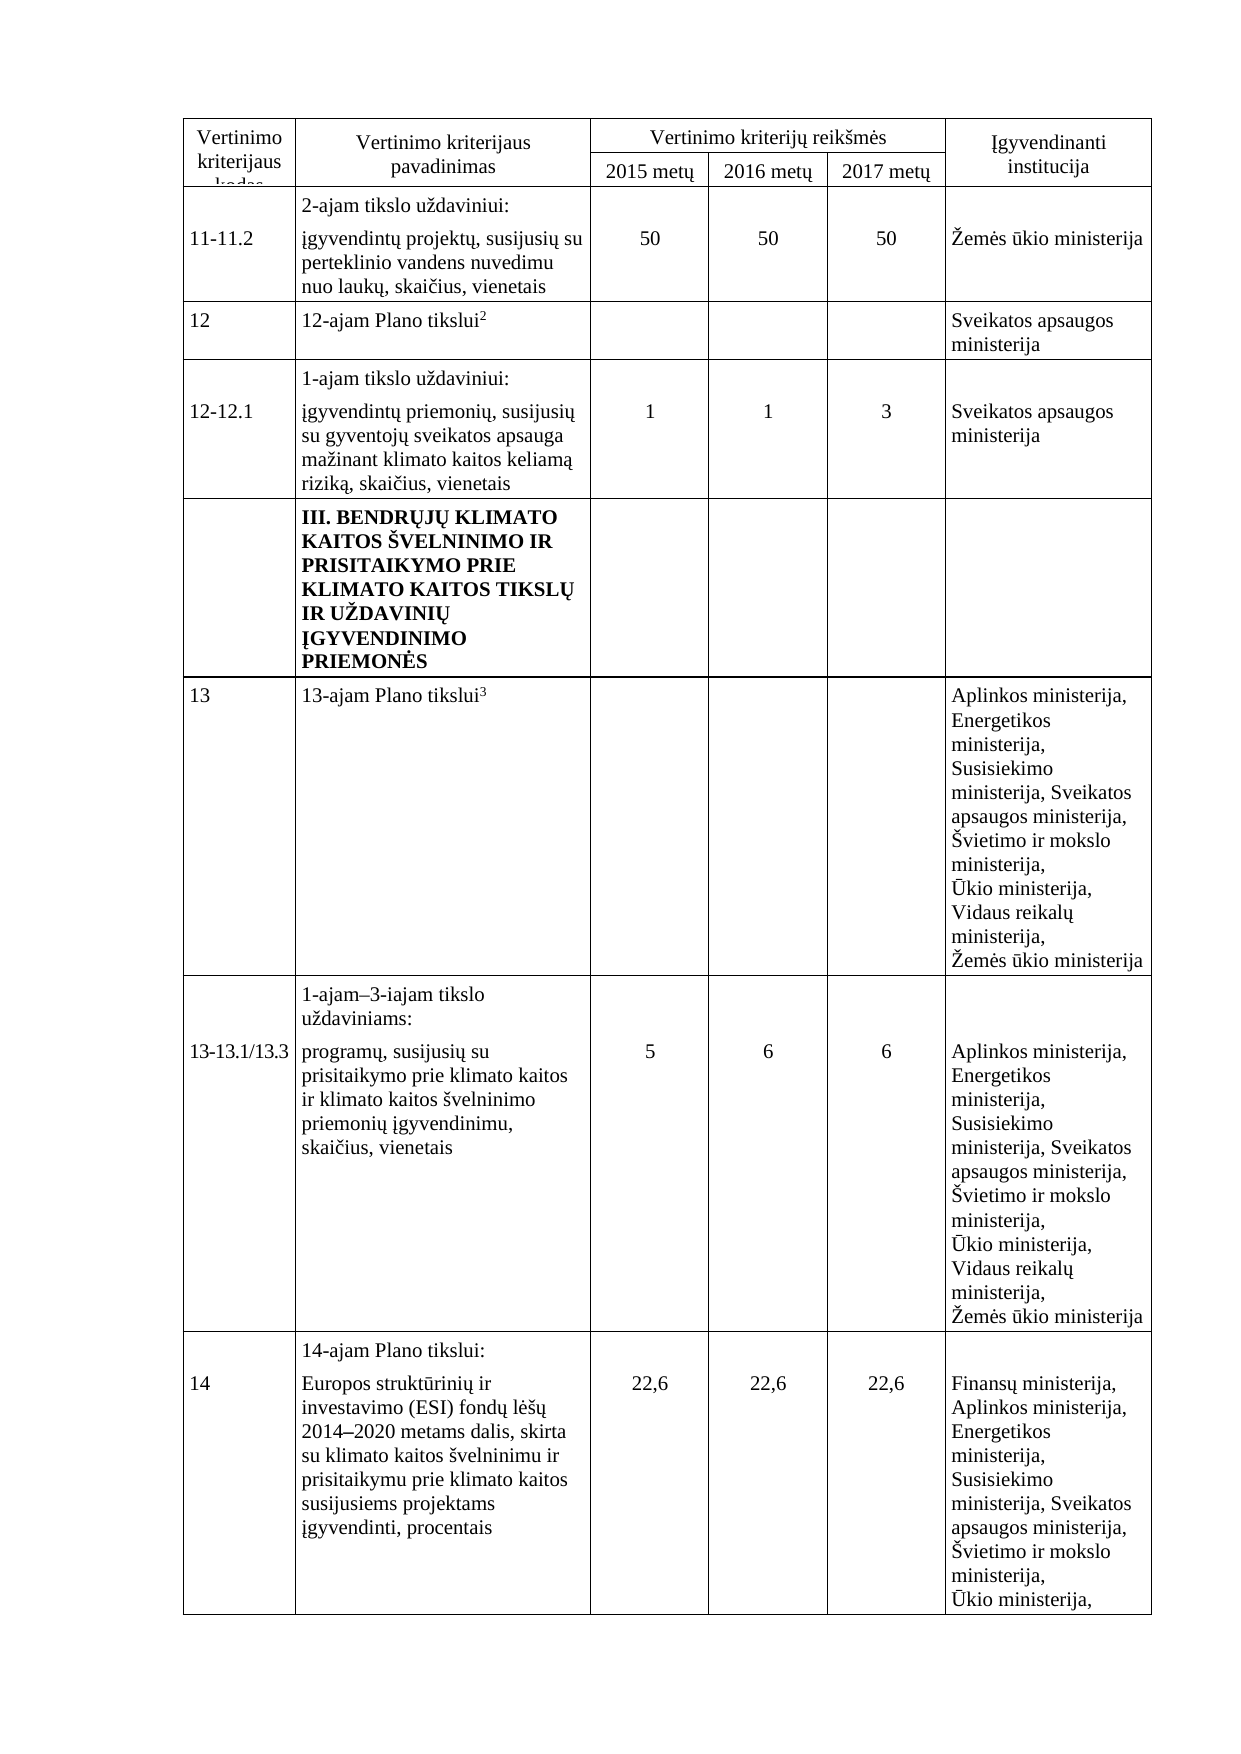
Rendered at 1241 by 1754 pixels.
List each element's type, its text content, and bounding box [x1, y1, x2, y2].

table_cell [591, 360, 708, 393]
table_cell 22,6 [709, 1365, 827, 1614]
table_cell [828, 302, 945, 359]
table_header Vertinimo kriterijaus kodas [184, 119, 295, 186]
table_cell [709, 499, 827, 676]
table_cell 12-ajam Plano tikslui2 [296, 302, 590, 359]
table_cell 2015 metų [591, 153, 708, 186]
table_cell 50 [709, 220, 827, 301]
table_cell 2-ajam tikslo uždaviniui: [296, 187, 590, 220]
table_cell 11-11.2 [184, 220, 295, 301]
table_cell įgyvendintų projektų, susijusių su perteklinio vandens nuvedimu nuo laukų, skaičius, vienetais [296, 220, 590, 301]
table_cell [828, 1332, 945, 1365]
table_cell [184, 976, 295, 1033]
table_cell [591, 678, 708, 975]
table_cell [828, 678, 945, 975]
table_header Vertinimo kriterijaus pavadinimas [296, 119, 590, 186]
table_cell 12 [184, 302, 295, 359]
table_cell [709, 976, 827, 1033]
table_cell [828, 976, 945, 1033]
table_cell [184, 1332, 295, 1365]
table_cell [828, 187, 945, 220]
table_cell 1 [591, 393, 708, 498]
table_cell Aplinkos ministerija, Energetikos ministerija, Susisiekimo ministerija, Sveikatos apsaugos ministerija, Švietimo ir mokslo ministerija, Ūkio ministerija, Vidaus reikalų ministerija, Žemės ūkio ministerija [946, 1033, 1151, 1331]
table_cell [591, 302, 708, 359]
table_cell 2017 metų [828, 153, 945, 186]
table_cell 13-13.1/13.3 [184, 1033, 295, 1331]
table_cell Europos struktūrinių ir investavimo (ESI) fondų lėšų 2014–2020 metams dalis, skirta su klimato kaitos švelninimu ir prisitaikymu prie klimato kaitos susijusiems projektams įgyvendinti, procentais [296, 1365, 590, 1614]
table_cell [591, 187, 708, 220]
table_cell 2016 metų [709, 153, 827, 186]
table_cell [709, 678, 827, 975]
table_cell 22,6 [828, 1365, 945, 1614]
table_cell [709, 1332, 827, 1365]
table_cell Finansų ministerija, Aplinkos ministerija, Energetikos ministerija, Susisiekimo ministerija, Sveikatos apsaugos ministerija, Švietimo ir mokslo ministerija, Ūkio ministerija, [946, 1365, 1151, 1614]
table_cell Sveikatos apsaugos ministerija [946, 393, 1151, 498]
table_cell [709, 360, 827, 393]
table_cell [184, 187, 295, 220]
table_cell 50 [591, 220, 708, 301]
table_cell 13-ajam Plano tikslui3 [296, 678, 590, 975]
table_cell 5 [591, 1033, 708, 1331]
table_header Įgyvendinanti institucija [946, 119, 1151, 186]
table_cell 1-ajam tikslo uždaviniui: [296, 360, 590, 393]
table_cell 1 [709, 393, 827, 498]
table_cell Aplinkos ministerija, Energetikos ministerija, Susisiekimo ministerija, Sveikatos apsaugos ministerija, Švietimo ir mokslo ministerija, Ūkio ministerija, Vidaus reikalų ministerija, Žemės ūkio ministerija [946, 678, 1151, 975]
table_cell [946, 1332, 1151, 1365]
table_cell 6 [709, 1033, 827, 1331]
table_cell [828, 499, 945, 676]
table_cell [946, 499, 1151, 676]
table_cell 12-12.1 [184, 393, 295, 498]
table_cell III. BENDRŲJŲ KLIMATO KAITOS ŠVELNINIMO IR PRISITAIKYMO PRIE KLIMATO KAITOS TIKSLŲ IR UŽDAVINIŲ ĮGYVENDINIMO PRIEMONĖS [296, 499, 590, 676]
table_cell 3 [828, 393, 945, 498]
table_cell [591, 1332, 708, 1365]
table_cell [709, 187, 827, 220]
table_cell įgyvendintų priemonių, susijusių su gyventojų sveikatos apsauga mažinant klimato kaitos keliamą riziką, skaičius, vienetais [296, 393, 590, 498]
table_cell [184, 360, 295, 393]
table_cell [184, 499, 295, 676]
table_cell [709, 302, 827, 359]
table_cell Žemės ūkio ministerija [946, 220, 1151, 301]
table_cell 6 [828, 1033, 945, 1331]
table_cell programų, susijusių su prisitaikymo prie klimato kaitos ir klimato kaitos švelninimo priemonių įgyvendinimu, skaičius, vienetais [296, 1033, 590, 1331]
table_cell [591, 976, 708, 1033]
table_header Vertinimo kriterijų reikšmės [591, 119, 945, 152]
table_cell [828, 360, 945, 393]
table_cell 1-ajam–3-iajam tikslo uždaviniams: [296, 976, 590, 1033]
table_cell [946, 976, 1151, 1033]
table_cell [591, 499, 708, 676]
table_cell 50 [828, 220, 945, 301]
table_cell 13 [184, 678, 295, 975]
table_cell 14 [184, 1365, 295, 1614]
table_cell [946, 360, 1151, 393]
table_cell 14-ajam Plano tikslui: [296, 1332, 590, 1365]
table_cell [946, 187, 1151, 220]
table_cell 22,6 [591, 1365, 708, 1614]
table_cell Sveikatos apsaugos ministerija [946, 302, 1151, 359]
